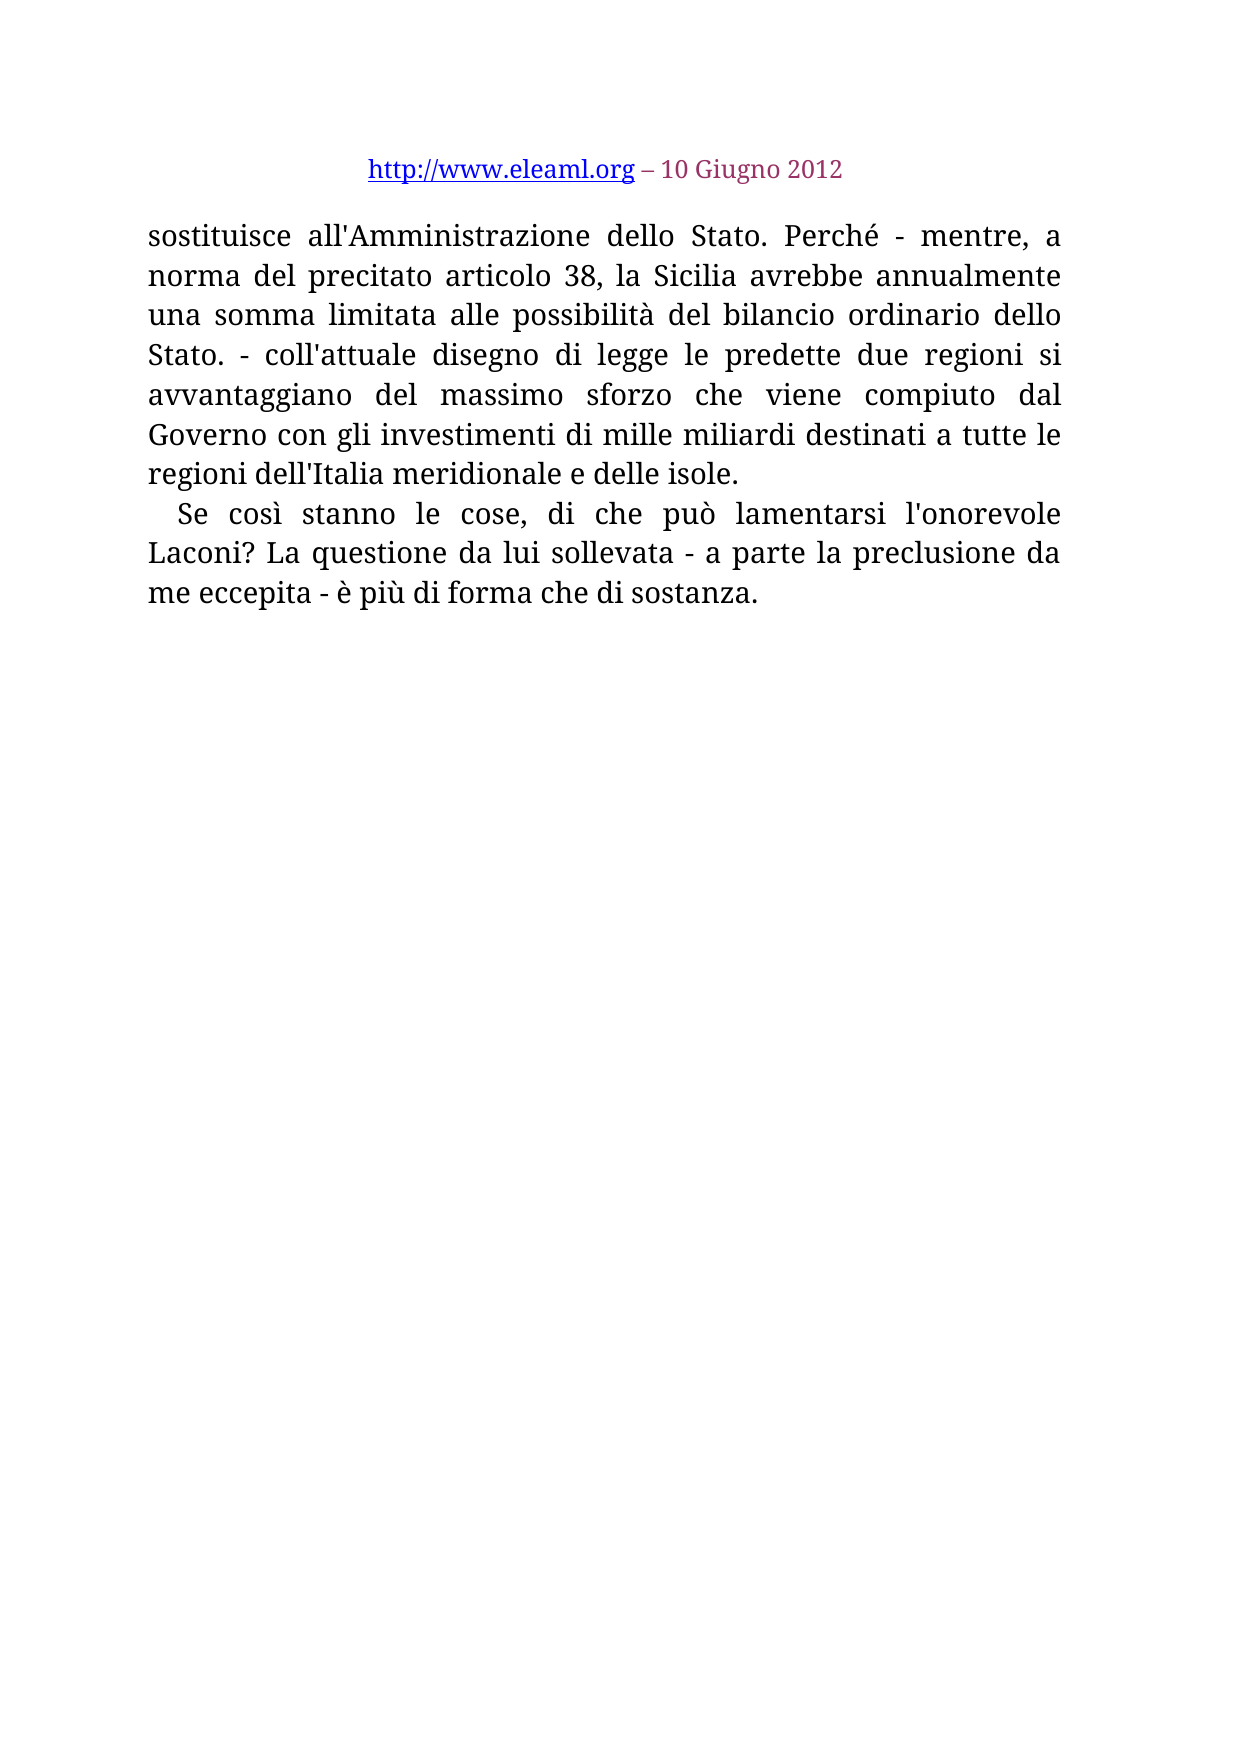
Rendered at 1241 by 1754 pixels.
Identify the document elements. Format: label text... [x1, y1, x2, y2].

text sostituisce all'Amministrazione dello Stato. Perché - mentre, a norma del precitato articolo 38, la Sicilia avrebbe annualmente una somma limitata alle possibilità del bilancio ordinario dello Stato. - coll'attuale disegno di legge le predette due regioni si avvantaggiano del massimo sforzo che viene compiuto dal Governo con gli investimenti di mille miliardi destinati a tutte le regioni dell'Italia meridionale e delle isole. [148, 215, 1063, 493]
text Se così stanno le cose, di che può lamentarsi l'onorevole Laconi? La questione da lui sollevata - a parte la preclusione da me eccepita - è più di forma che di sostanza. [148, 493, 1063, 612]
